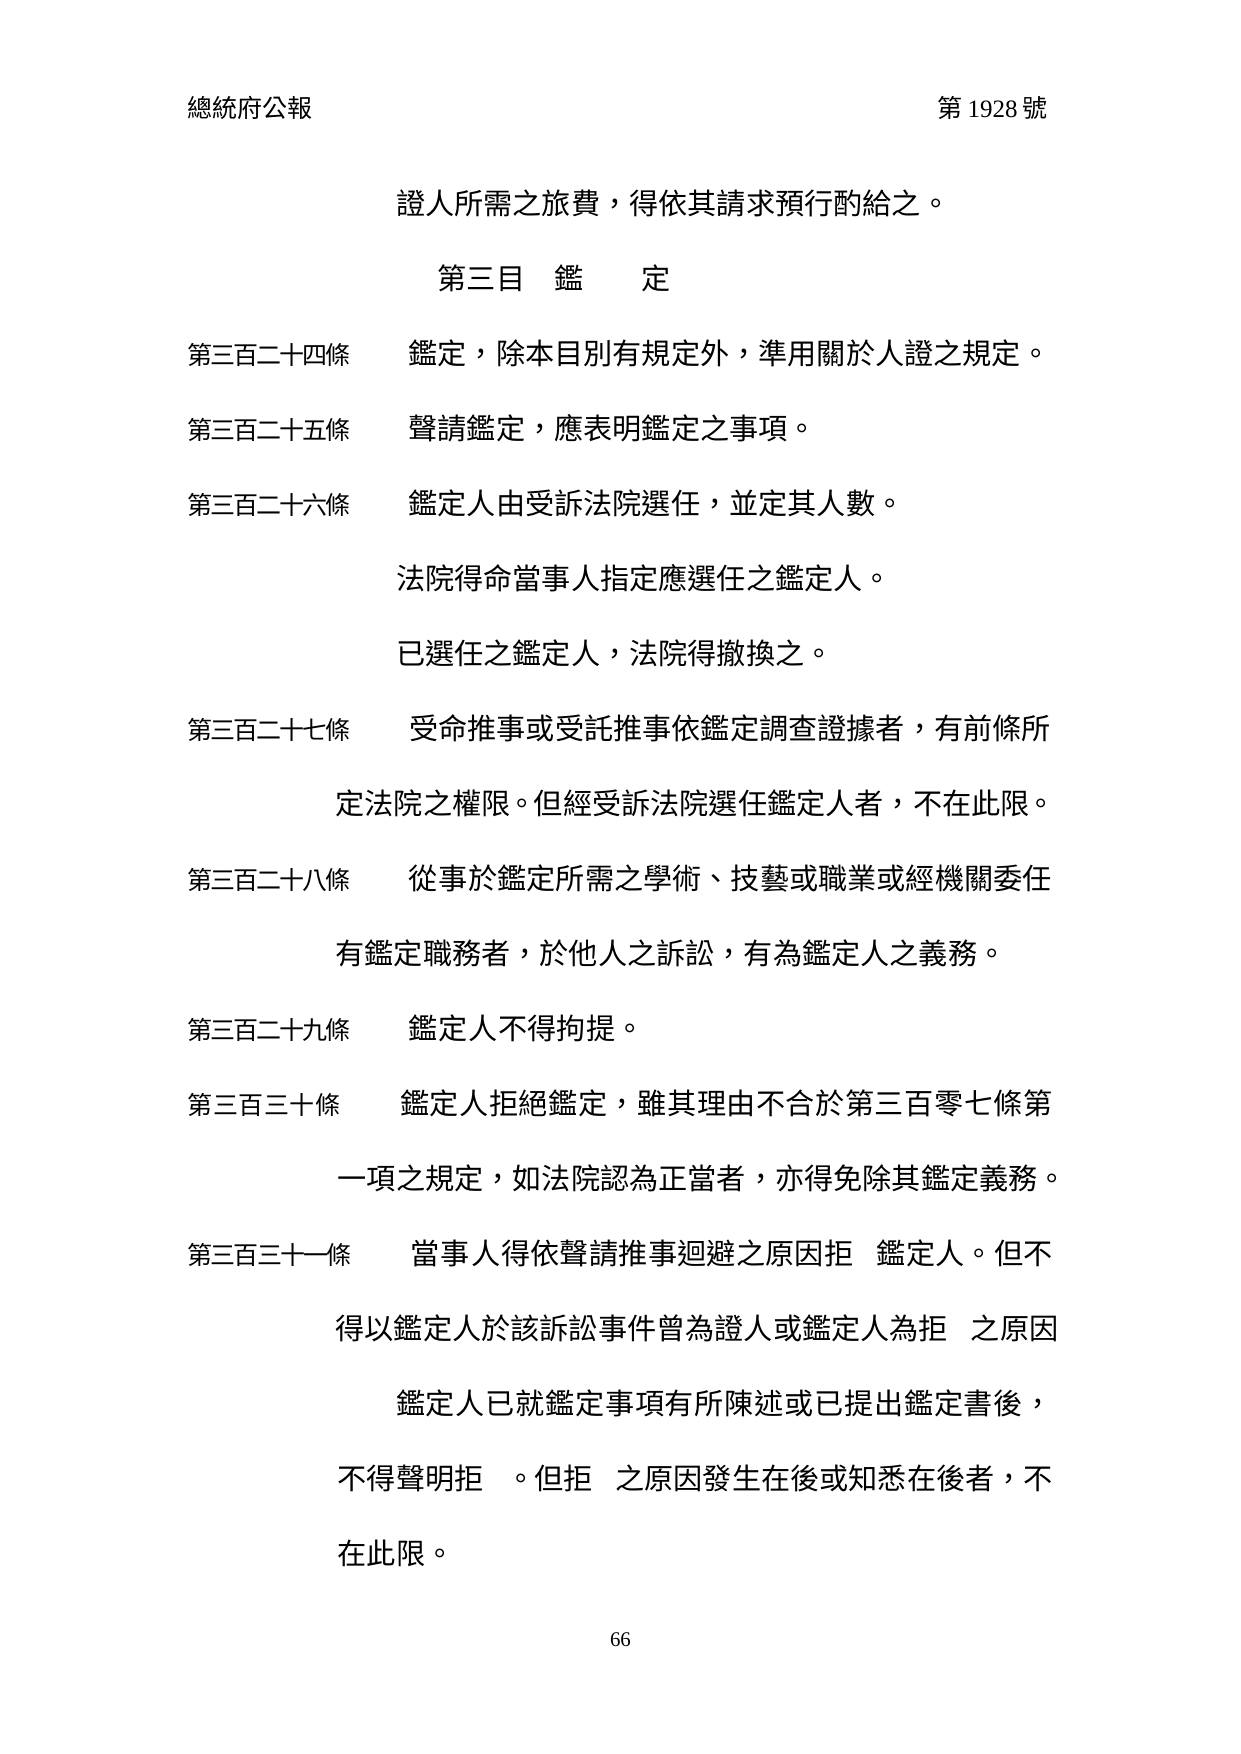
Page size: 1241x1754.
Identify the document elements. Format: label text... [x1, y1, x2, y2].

text 第三目 鑑 定 [437, 239, 1053, 314]
text 第三百二十五條 聲請鑑定，應表明鑑定之事項。 [187, 389, 1053, 464]
text 第三百二十九條 鑑定人不得拘提。 [187, 989, 1053, 1064]
text 第三百二十四條 鑑定，除本目別有規定外，準用關於人證之規定。 [187, 314, 1053, 389]
text 法院得命當事人指定應選任之鑑定人。 [337, 539, 1053, 614]
text 證人所需之旅費，得依其請求預行酌給之。 [337, 164, 1053, 239]
text 鑑定人已就鑑定事項有所陳述或已提出鑑定書後，不得聲明拒。但拒之原因發生在後或知悉在後者，不在此限。 [337, 1364, 1053, 1589]
text 第三百二十七條 受命推事或受託推事依鑑定調查證據者，有前條所定法院之權限。但經受訴法院選任鑑定人者，不在此限。 [187, 689, 1053, 839]
text 第三百三十一條 當事人得依聲請推事迴避之原因拒鑑定人。但不得以鑑定人於該訴訟事件曾為證人或鑑定人為拒之原因。 [187, 1214, 1053, 1364]
text 第三百二十八條 從事於鑑定所需之學術、技藝或職業或經機關委任有鑑定職務者，於他人之訴訟，有為鑑定人之義務。 [187, 839, 1053, 989]
text 已選任之鑑定人，法院得撤換之。 [337, 614, 1053, 689]
text 第三百二十六條 鑑定人由受訴法院選任，並定其人數。 [187, 464, 1053, 539]
text 第三百三十條 鑑定人拒絕鑑定，雖其理由不合於第三百零七條第一項之規定，如法院認為正當者，亦得免除其鑑定義務。 [187, 1064, 1053, 1214]
